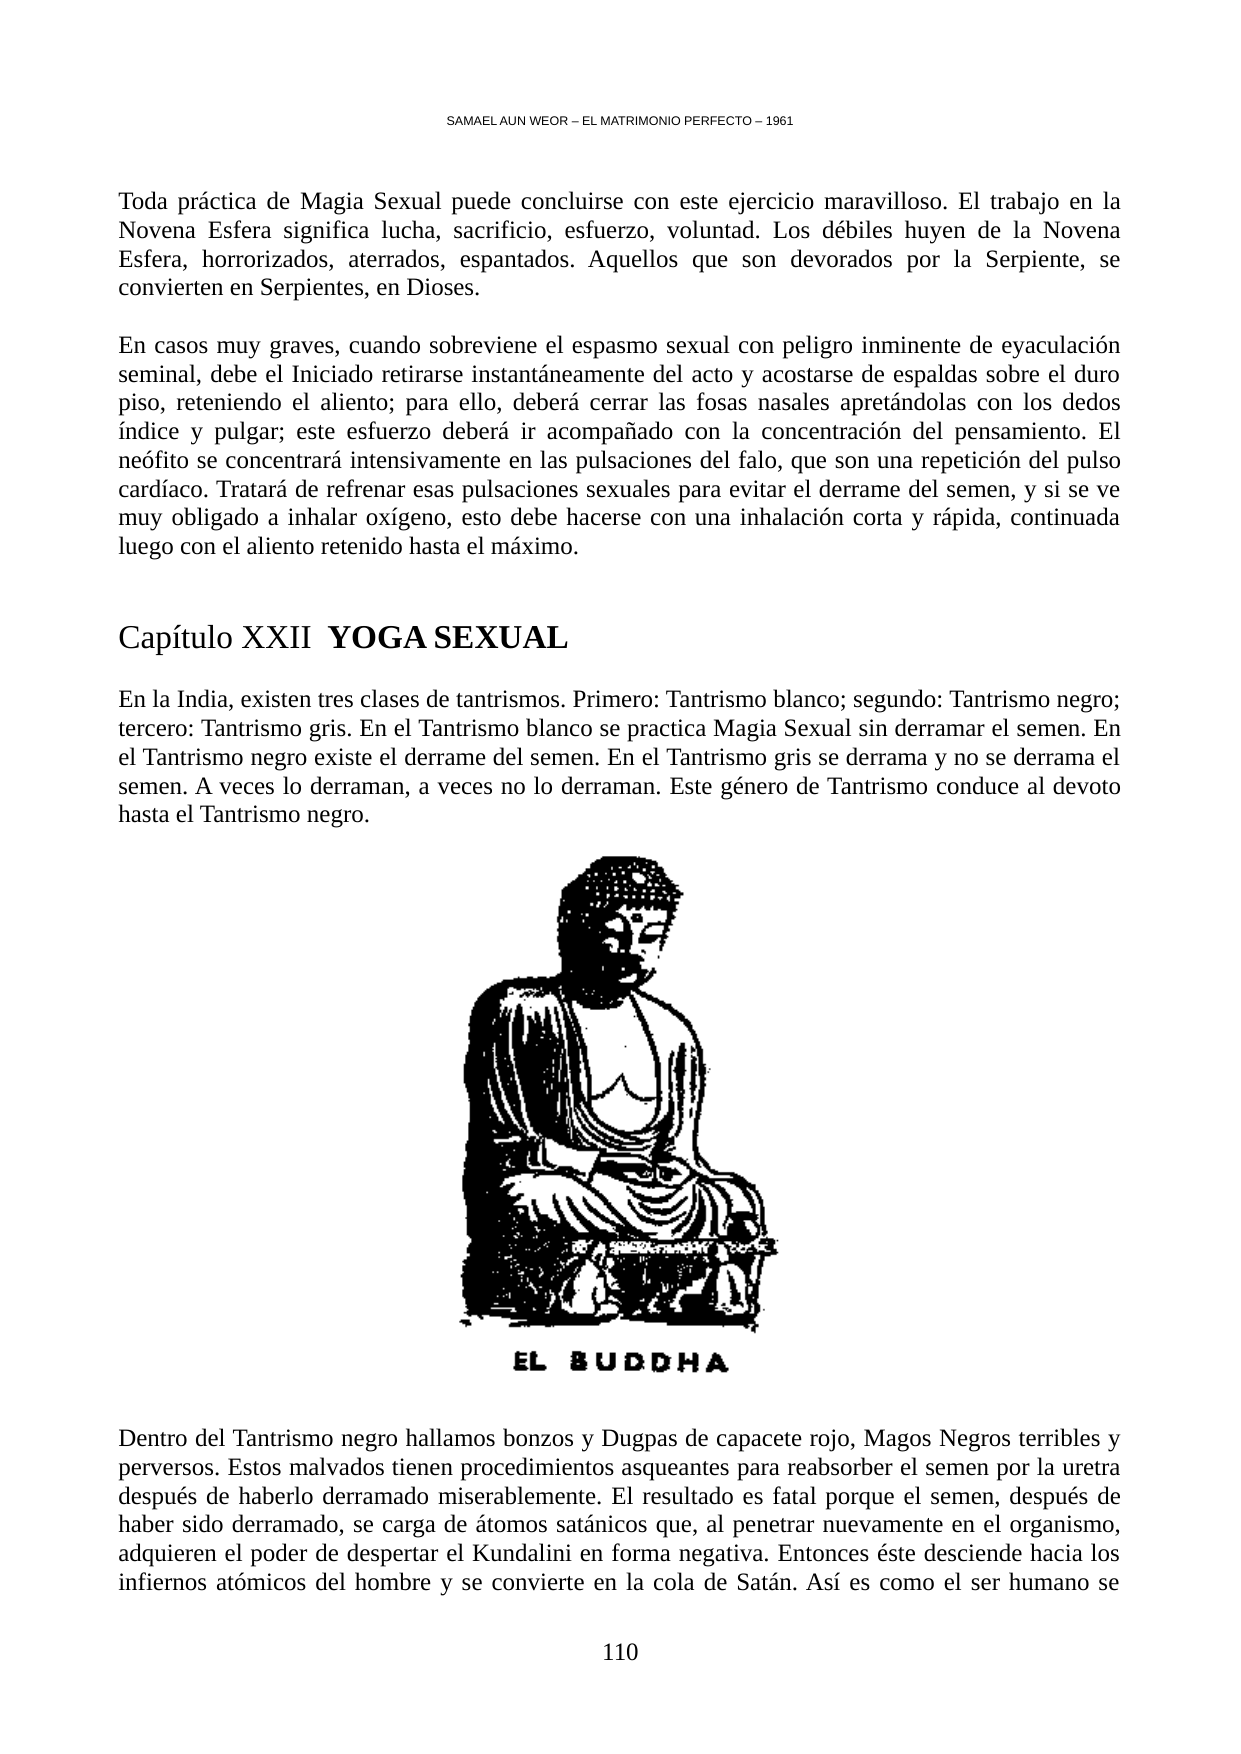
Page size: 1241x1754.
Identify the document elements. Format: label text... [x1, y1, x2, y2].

text Dentro del Tantrismo negro hallamos bonzos y Dugpas de capacete rojo, Magos Negros terribles y perversos. Estos malvados tienen procedimientos asqueantes para reabsorber el semen por la uretra después de haberlo derramado miserablemente. El resultado es fatal porque el semen, después de haber sido derramado, se carga de átomos satánicos que, al penetrar nuevamente en el organismo, adquieren el poder de despertar el Kundalini en forma negativa. Entonces éste desciende hacia los infiernos atómicos del hombre y se convierte en la cola de Satán. Así es como el ser humano se [118, 1423, 1122, 1596]
text En casos muy graves, cuando sobreviene el espasmo sexual con peligro inminente de eyaculación seminal, debe el Iniciado retirarse instantáneamente del acto y acostarse de espaldas sobre el duro piso, reteniendo el aliento; para ello, deberá cerrar las fosas nasales apretándolas con los dedos índice y pulgar; este esfuerzo deberá ir acompañado con la concentración del pensamiento. El neófito se concentrará intensivamente en las pulsaciones del falo, que son una repetición del pulso cardíaco. Tratará de refrenar esas pulsaciones sexuales para evitar el derrame del semen, y si se ve muy obligado a inhalar oxígeno, esto debe hacerse con una inhalación corta y rápida, continuada luego con el aliento retenido hasta el máximo. [118, 330, 1122, 560]
text Toda práctica de Magia Sexual puede concluirse con este ejercicio maravilloso. El trabajo en la Novena Esfera significa lucha, sacrificio, esfuerzo, voluntad. Los débiles huyen de la Novena Esfera, horrorizados, aterrados, espantados. Aquellos que son devorados por la Serpiente, se convierten en Serpientes, en Dioses. [118, 186, 1122, 301]
text En la India, existen tres clases de tantrismos. Primero: Tantrismo blanco; segundo: Tantrismo negro; tercero: Tantrismo gris. En el Tantrismo blanco se practica Magia Sexual sin derramar el semen. En el Tantrismo negro existe el derrame del semen. En el Tantrismo gris se derrama y no se derrama el semen. A veces lo derraman, a veces no lo derraman. Este género de Tantrismo conduce al devoto hasta el Tantrismo negro. [118, 684, 1122, 828]
subtitle Capítulo XXII YOGA SEXUAL [118, 617, 1122, 656]
picture [440, 843, 800, 1395]
